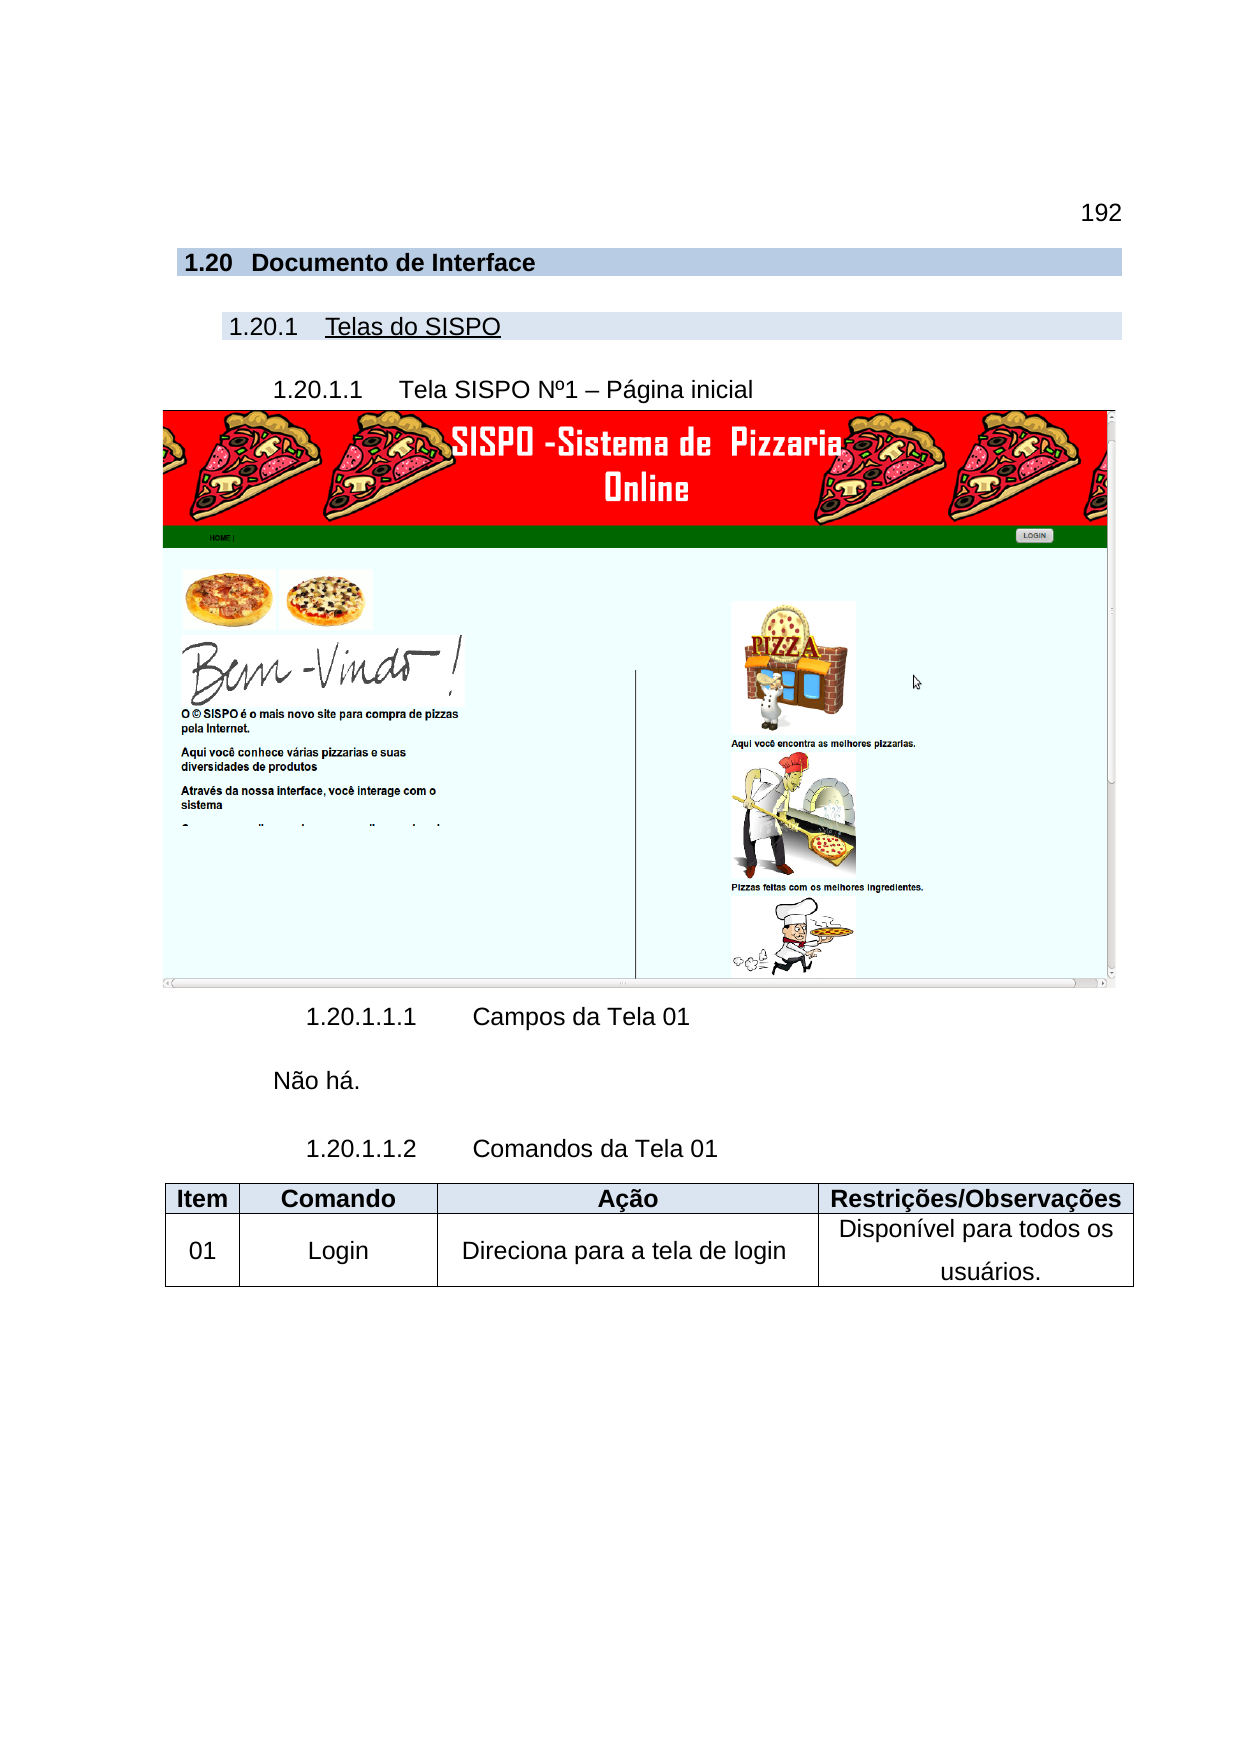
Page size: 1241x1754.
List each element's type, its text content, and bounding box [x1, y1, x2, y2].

table_header Restrições/Observações [819, 1184, 1133, 1213]
subtitle Documento de Interface [177, 248, 1122, 276]
picture [162, 410, 1116, 988]
subtitle Telas do SISPO [222, 312, 1122, 340]
subtitle Tela SISPO Nº1 – Página inicial [266, 376, 1122, 404]
text Não há. [207, 1066, 1122, 1094]
table_cell 01 [166, 1214, 239, 1286]
subtitle Campos da Tela 01 [207, 999, 1122, 1031]
table_cell Disponível para todos os usuários. [819, 1214, 1133, 1286]
subtitle Comandos da Tela 01 [207, 1134, 1122, 1163]
table_cell Login [240, 1214, 437, 1286]
table_header Ação [438, 1184, 818, 1213]
table_header Comando [240, 1184, 437, 1213]
table_header Item [166, 1184, 239, 1213]
table_cell Direciona para a tela de login [438, 1214, 818, 1286]
